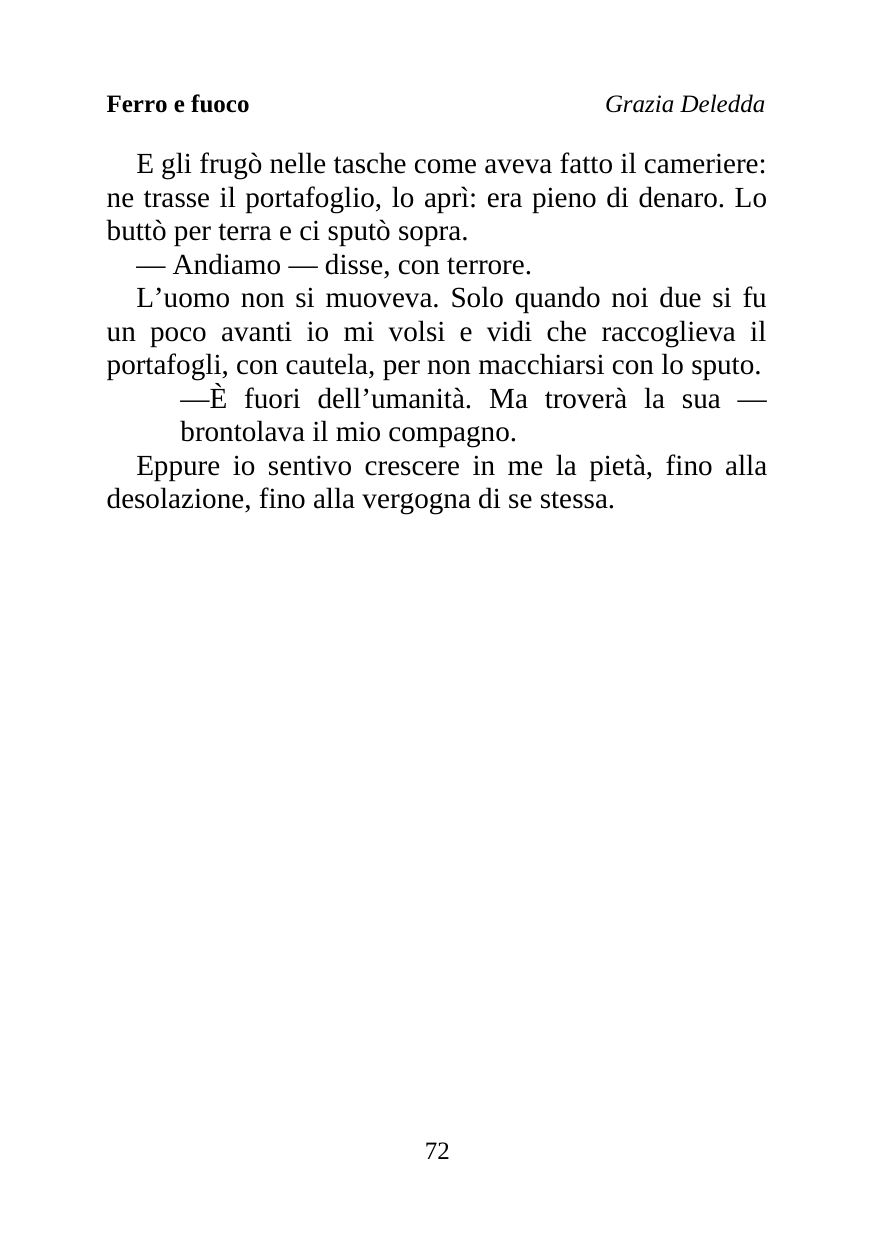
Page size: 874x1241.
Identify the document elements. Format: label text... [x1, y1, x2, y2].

text E gli frugò nelle tasche come aveva fatto il cameriere: ne trasse il portafoglio, lo aprì: era pieno di denaro. Lo buttò per terra e ci sputò sopra. [106, 146, 768, 247]
text —È fuori dell’umanità. Ma troverà la sua — brontolava il mio compagno. [180, 381, 768, 448]
text — Andiamo — disse, con terrore. [106, 247, 768, 280]
text Eppure io sentivo crescere in me la pietà, fino alla desolazione, fino alla vergogna di se stessa. [106, 448, 768, 515]
text L’uomo non si muoveva. Solo quando noi due si fu un poco avanti io mi volsi e vidi che raccoglieva il portafogli, con cautela, per non macchiarsi con lo sputo. [106, 280, 768, 381]
